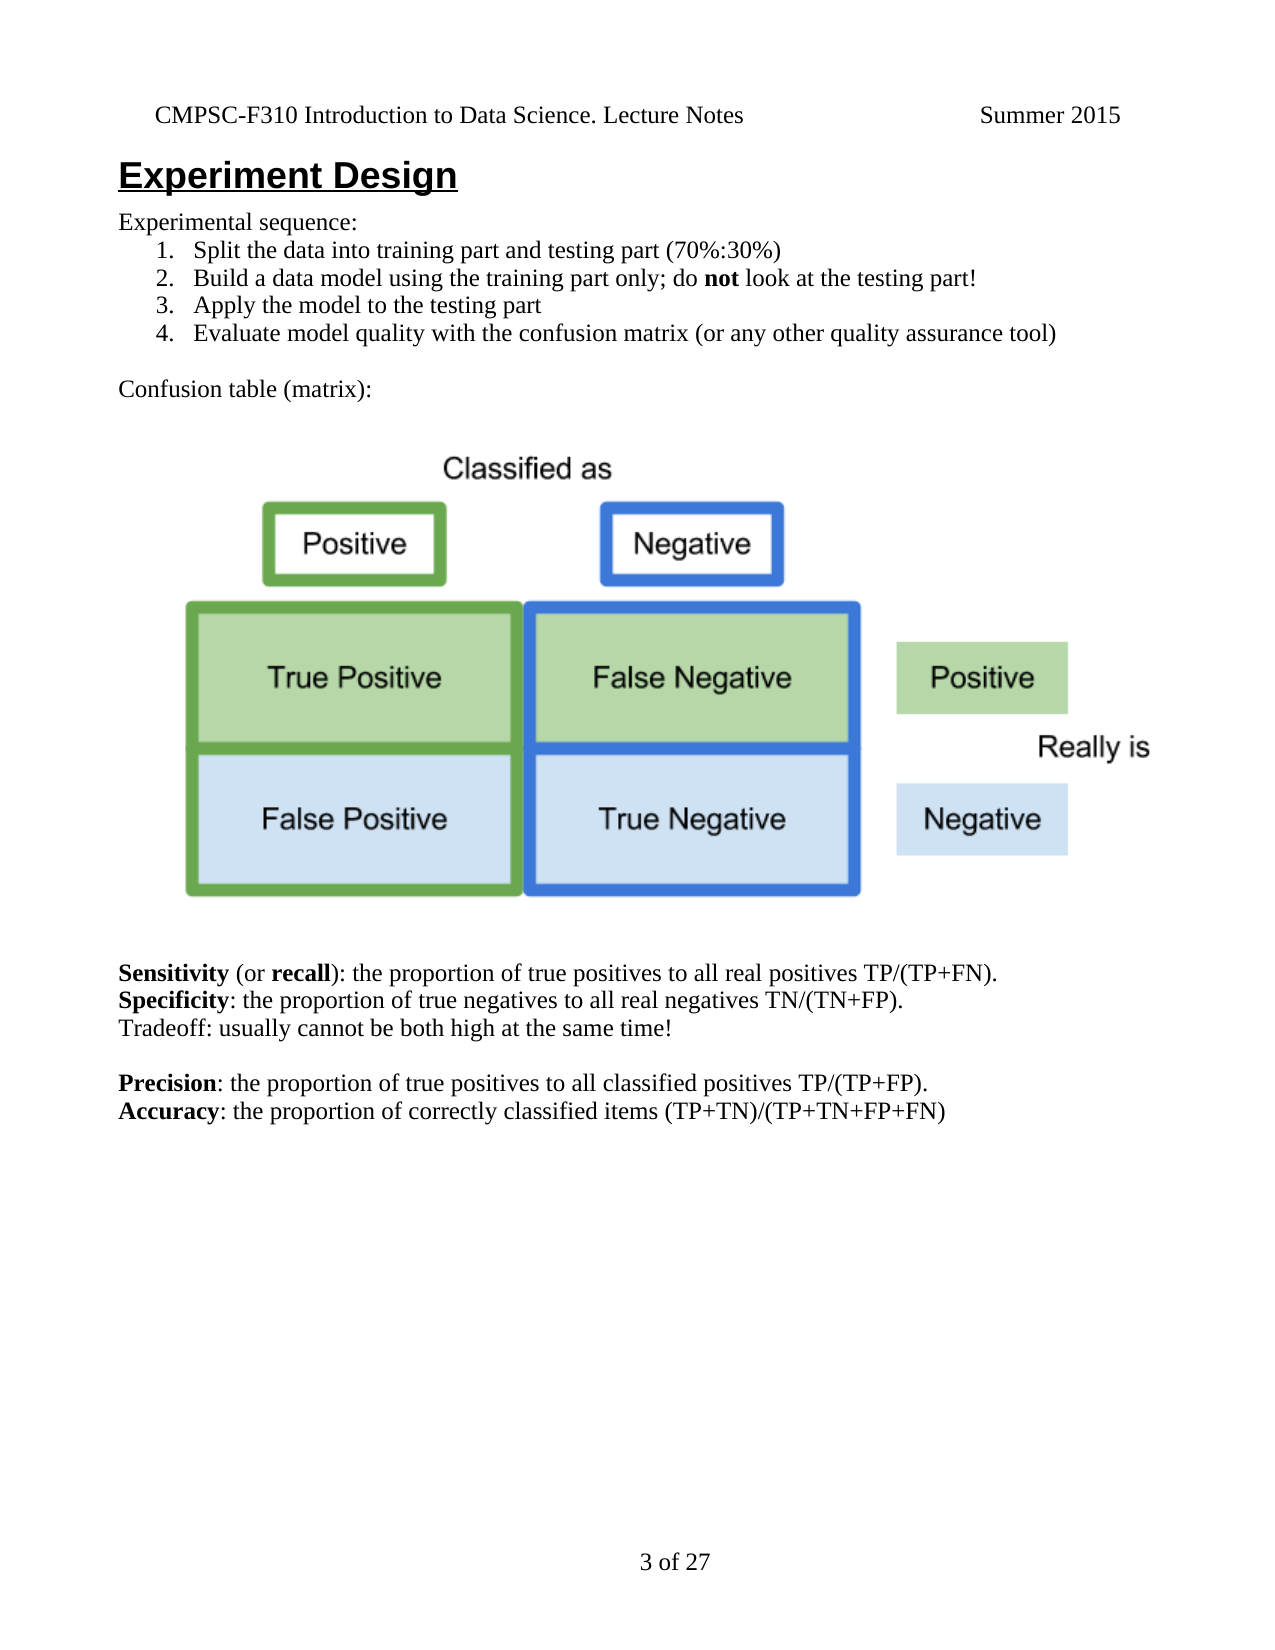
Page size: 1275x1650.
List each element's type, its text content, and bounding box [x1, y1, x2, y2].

list Evaluate model quality with the confusion matrix (or any other quality assurance tool) [156, 319, 1157, 347]
picture [136, 421, 1175, 940]
subtitle Experiment Design [118, 154, 1157, 196]
text Sensitivity (or recall): the proportion of true positives to all real positives TP/(TP+FN). [118, 959, 1157, 986]
text Experimental sequence: [118, 208, 1157, 236]
text Accuracy: the proportion of correctly classified items (TP+TN)/(TP+TN+FP+FN) [118, 1097, 1157, 1125]
text Precision: the proportion of true positives to all classified positives TP/(TP+FP). [118, 1069, 1157, 1097]
text Tradeoff: usually cannot be both high at the same time! [118, 1014, 1157, 1042]
list Apply the model to the testing part [156, 292, 1157, 319]
text Confusion table (matrix): [118, 375, 1157, 402]
list Build a data model using the training part only; do not look at the testing part! [156, 264, 1157, 292]
list Split the data into training part and testing part (70%:30%) [156, 236, 1157, 264]
text Specificity: the proportion of true negatives to all real negatives TN/(TN+FP). [118, 986, 1157, 1014]
